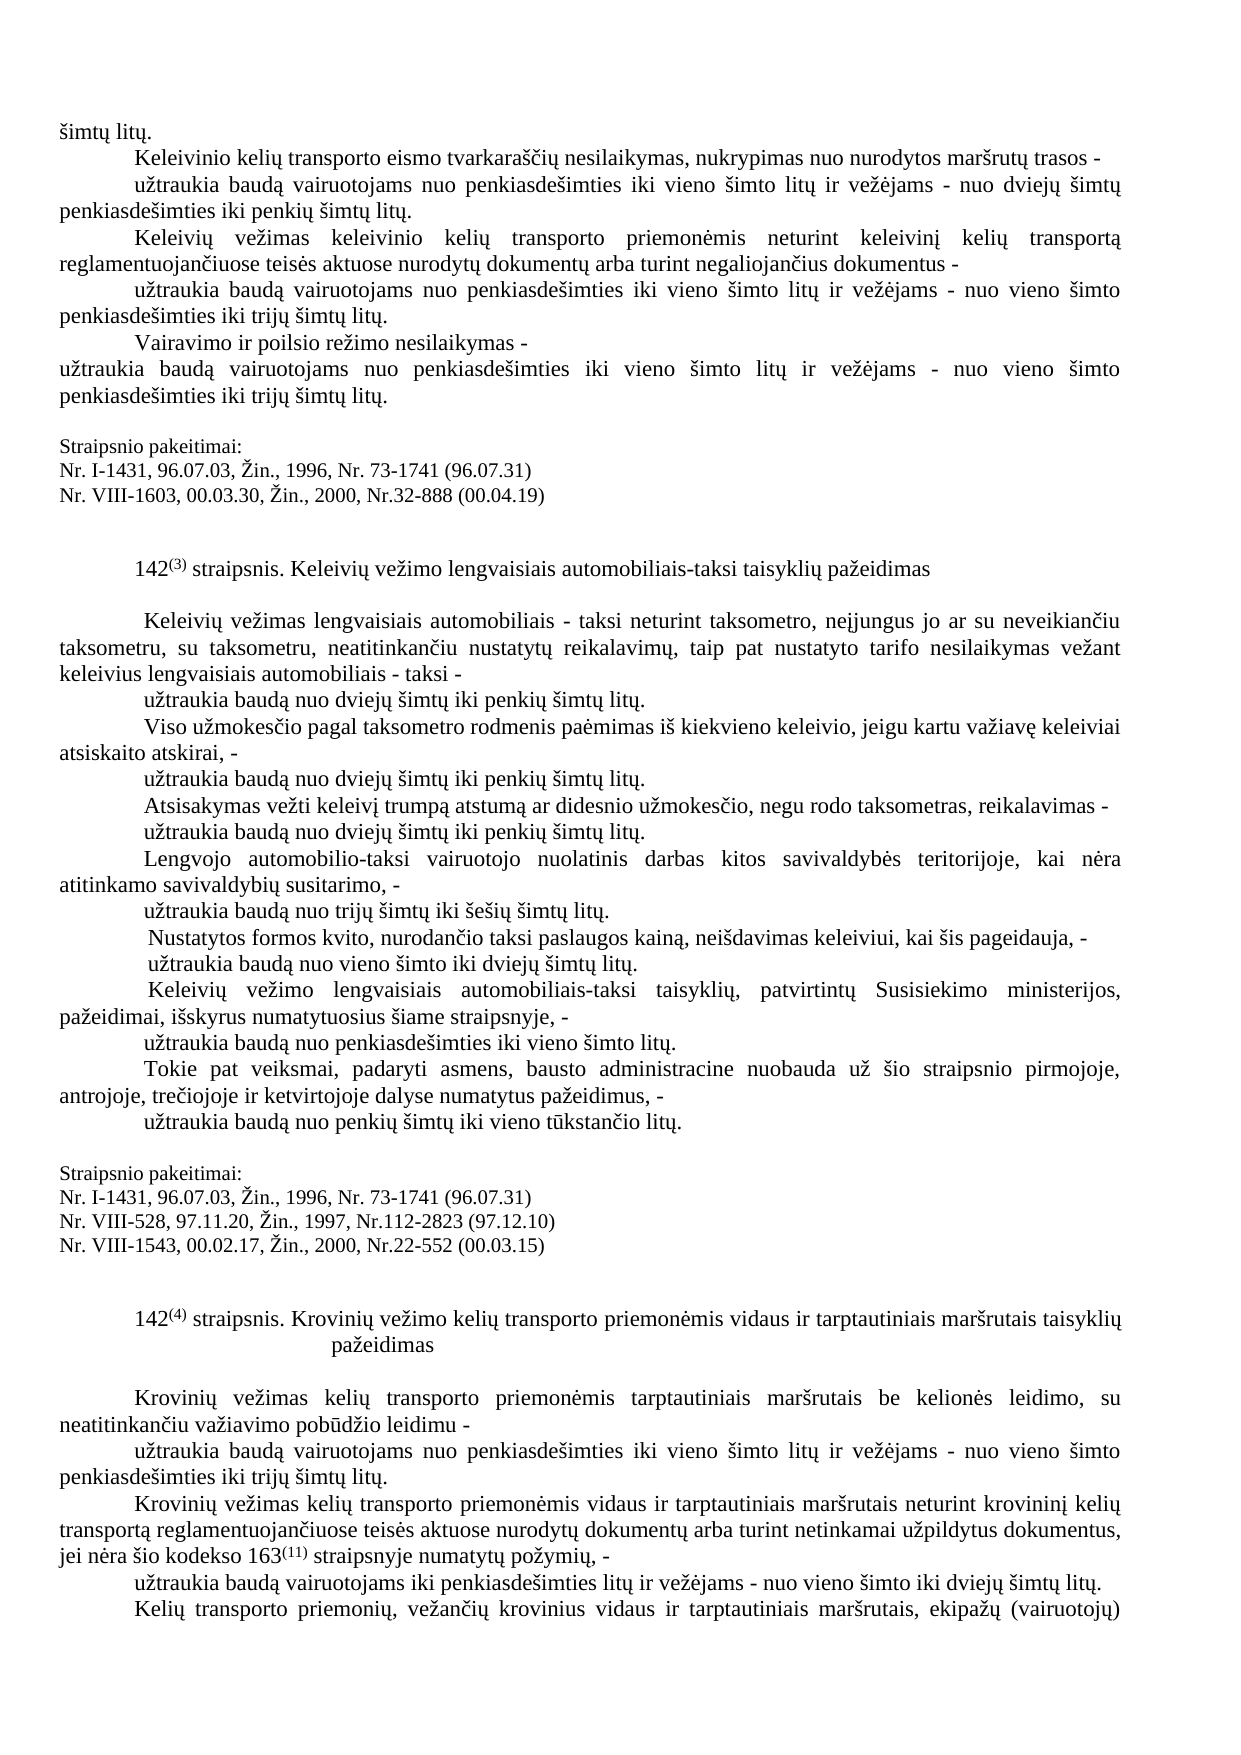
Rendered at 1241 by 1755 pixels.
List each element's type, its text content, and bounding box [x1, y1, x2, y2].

text Keleivinio kelių transporto eismo tvarkaraščių nesilaikymas, nukrypimas nuo nurodytos maršrutų trasos - [59, 144, 1122, 171]
text užtraukia baudą vairuotojams nuo penkiasdešimties iki vieno šimto litų ir vežėjams - nuo vieno šimto penkiasdešimties iki trijų šimtų litų. [59, 355, 1122, 408]
text užtraukia baudą nuo dviejų šimtų iki penkių šimtų litų. [59, 766, 1122, 792]
text Straipsnio pakeitimai: [59, 434, 1122, 458]
text Lengvojo automobilio-taksi vairuotojo nuolatinis darbas kitos savivaldybės teritorijoje, kai nėra atitinkamo savivaldybių susitarimo, - [59, 844, 1122, 897]
text Keleivių vežimo lengvaisiais automobiliais-taksi taisyklių, patvirtintų Susisiekimo ministerijos, pažeidimai, išskyrus numatytuosius šiame straipsnyje, - [59, 976, 1122, 1029]
text užtraukia baudą nuo vieno šimto iki dviejų šimtų litų. [59, 950, 1122, 976]
text užtraukia baudą nuo dviejų šimtų iki penkių šimtų litų. [59, 818, 1122, 844]
text užtraukia baudą nuo penkiasdešimties iki vieno šimto litų. [59, 1029, 1122, 1055]
text 142(3) straipsnis. Keleivių vežimo lengvaisiais automobiliais-taksi taisyklių pažeidimas [134, 555, 1122, 581]
text Nr. I-1431, 96.07.03, Žin., 1996, Nr. 73-1741 (96.07.31) [59, 458, 1122, 482]
text Tokie pat veiksmai, padaryti asmens, bausto administracine nuobauda už šio straipsnio pirmojoje, antrojoje, trečiojoje ir ketvirtojoje dalyse numatytus pažeidimus, - [59, 1055, 1122, 1108]
text Vairavimo ir poilsio režimo nesilaikymas - [59, 329, 1122, 355]
text užtraukia baudą vairuotojams nuo penkiasdešimties iki vieno šimto litų ir vežėjams - nuo dviejų šimtų penkiasdešimties iki penkių šimtų litų. [59, 171, 1122, 223]
text šimtų litų. [59, 118, 1122, 144]
text užtraukia baudą nuo trijų šimtų iki šešių šimtų litų. [59, 897, 1122, 924]
text Krovinių vežimas kelių transporto priemonėmis vidaus ir tarptautiniais maršrutais neturint krovininį kelių transportą reglamentuojančiuose teisės aktuose nurodytų dokumentų arba turint netinkamai užpildytus dokumentus, jei nėra šio kodekso 163(11) straipsnyje numatytų požymių, - [59, 1490, 1122, 1569]
text Nr. VIII-1543, 00.02.17, Žin., 2000, Nr.22-552 (00.03.15) [59, 1233, 1122, 1257]
text Nr. I-1431, 96.07.03, Žin., 1996, Nr. 73-1741 (96.07.31) [59, 1185, 1122, 1209]
text Nr. VIII-1603, 00.03.30, Žin., 2000, Nr.32-888 (00.04.19) [59, 482, 1122, 507]
text užtraukia baudą nuo dviejų šimtų iki penkių šimtų litų. [59, 686, 1122, 713]
text Keleivių vežimas lengvaisiais automobiliais - taksi neturint taksometro, neįjungus jo ar su neveikiančiu taksometru, su taksometru, neatitinkančiu nustatytų reikalavimų, taip pat nustatyto tarifo nesilaikymas vežant keleivius lengvaisiais automobiliais - taksi - [59, 607, 1122, 686]
text užtraukia baudą vairuotojams nuo penkiasdešimties iki vieno šimto litų ir vežėjams - nuo vieno šimto penkiasdešimties iki trijų šimtų litų. [59, 1437, 1122, 1490]
text Nustatytos formos kvito, nurodančio taksi paslaugos kainą, neišdavimas keleiviui, kai šis pageidauja, - [59, 924, 1122, 950]
text užtraukia baudą nuo penkių šimtų iki vieno tūkstančio litų. [59, 1108, 1122, 1134]
text Keleivių vežimas keleivinio kelių transporto priemonėmis neturint keleivinį kelių transportą reglamentuojančiuose teisės aktuose nurodytų dokumentų arba turint negaliojančius dokumentus - [59, 223, 1122, 276]
text Atsisakymas vežti keleivį trumpą atstumą ar didesnio užmokesčio, negu rodo taksometras, reikalavimas - [59, 792, 1122, 818]
text užtraukia baudą vairuotojams iki penkiasdešimties litų ir vežėjams - nuo vieno šimto iki dviejų šimtų litų. [59, 1569, 1122, 1595]
text Kelių transporto priemonių, vežančių krovinius vidaus ir tarptautiniais maršrutais, ekipažų (vairuotojų) [59, 1595, 1122, 1621]
text Nr. VIII-528, 97.11.20, Žin., 1997, Nr.112-2823 (97.12.10) [59, 1209, 1122, 1233]
text Krovinių vežimas kelių transporto priemonėmis tarptautiniais maršrutais be kelionės leidimo, su neatitinkančiu važiavimo pobūdžio leidimu - [59, 1384, 1122, 1437]
text Viso užmokesčio pagal taksometro rodmenis paėmimas iš kiekvieno keleivio, jeigu kartu važiavę keleiviai atsiskaito atskirai, - [59, 713, 1122, 766]
text Straipsnio pakeitimai: [59, 1161, 1122, 1185]
text užtraukia baudą vairuotojams nuo penkiasdešimties iki vieno šimto litų ir vežėjams - nuo vieno šimto penkiasdešimties iki trijų šimtų litų. [59, 276, 1122, 329]
text 142(4) straipsnis. Krovinių vežimo kelių transporto priemonėmis vidaus ir tarptautiniais maršrutais taisyklių pažeidimas [134, 1305, 1122, 1358]
